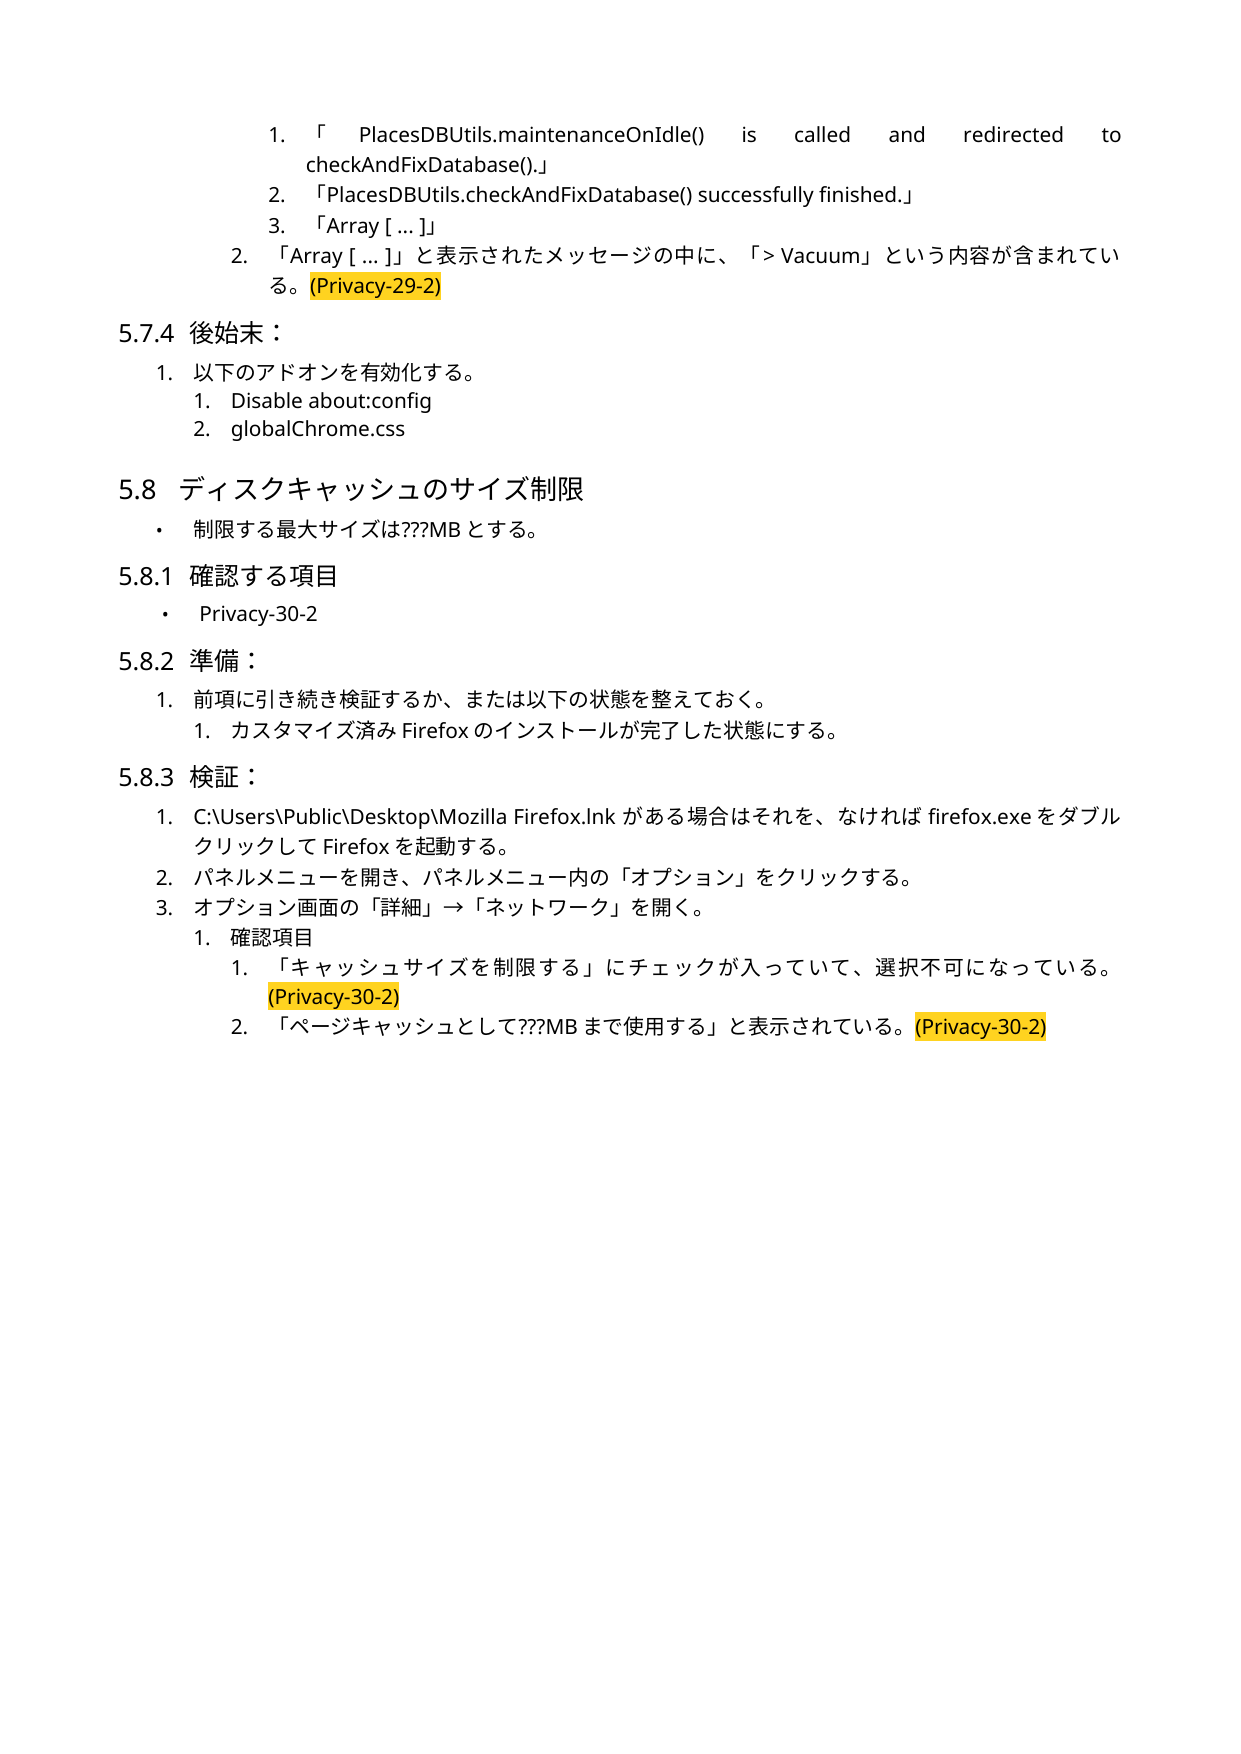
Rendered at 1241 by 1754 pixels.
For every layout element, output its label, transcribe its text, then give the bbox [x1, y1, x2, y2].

list 「Array [ ... ]」と表示されたメッセージの中に、「> Vacuum」という内容が含まれている。(Privacy-29-2) [231, 239, 1122, 300]
subtitle 確認する項目 [118, 557, 1122, 593]
subtitle 準備： [118, 641, 1122, 677]
list 「キャッシュサイズを制限する」にチェックが入っていて、選択不可になっている。(Privacy-30-2) [231, 952, 1122, 1010]
list オプション画面の「詳細」→「ネットワーク」を開く。 [156, 891, 1122, 921]
list パネルメニューを開き、パネルメニュー内の「オプション」をクリックする。 [156, 861, 1122, 891]
subtitle 後始末： [118, 313, 1122, 349]
list 「Array [ ... ]」 [268, 209, 1122, 239]
list Privacy-30-2 [162, 599, 1122, 628]
list 確認項目 [193, 921, 1122, 952]
list 「PlacesDBUtils.checkAndFixDatabase() successfully finished.」 [268, 179, 1122, 209]
list 前項に引き続き検証するか、または以下の状態を整えておく。 [156, 684, 1122, 714]
subtitle 検証： [118, 757, 1122, 794]
list 「PlacesDBUtils.maintenanceOnIdle() is called and redirected to checkAndFixDatabase().」 [268, 118, 1122, 179]
list Disable about:config [193, 386, 1122, 414]
list C:\Users\Public\Desktop\Mozilla Firefox.lnk がある場合はそれを、なければfirefox.exeをダブルクリックしてFirefoxを起動する。 [156, 800, 1122, 861]
subtitle ディスクキャッシュのサイズ制限 [118, 468, 1122, 507]
list 「ページキャッシュとして???MBまで使用する」と表示されている。(Privacy-30-2) [231, 1010, 1122, 1041]
list 制限する最大サイズは???MBとする。 [156, 513, 1122, 544]
list 以下のアドオンを有効化する。 [156, 356, 1122, 386]
list カスタマイズ済みFirefoxのインストールが完了した状態にする。 [193, 714, 1122, 744]
list globalChrome.css [193, 414, 1122, 443]
